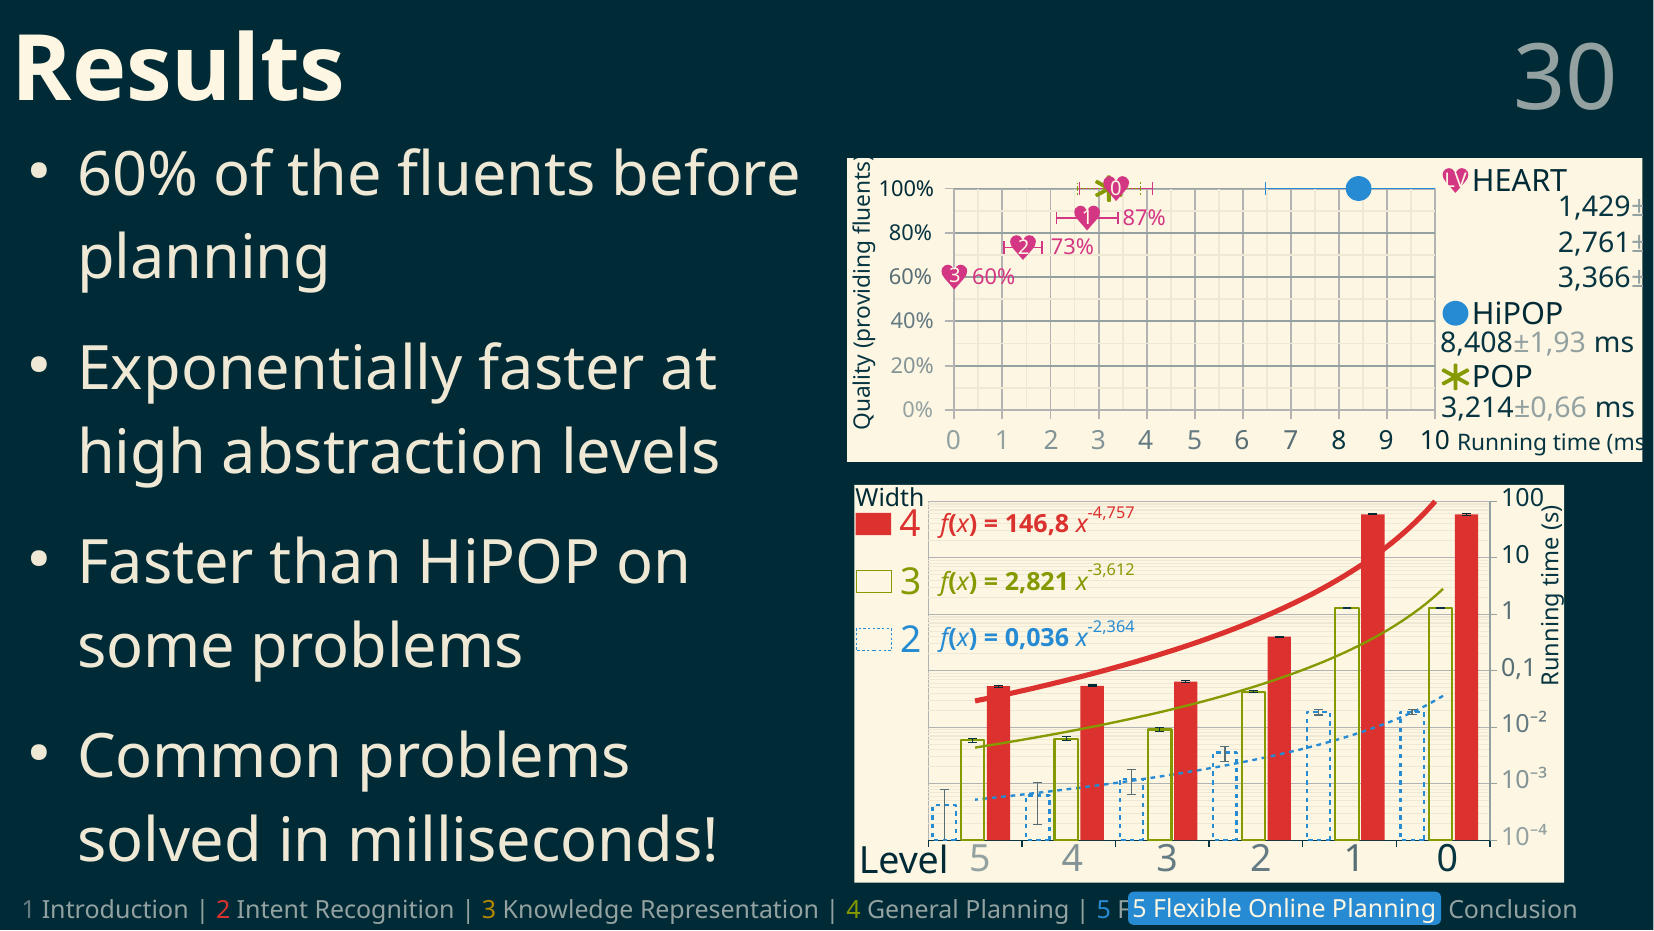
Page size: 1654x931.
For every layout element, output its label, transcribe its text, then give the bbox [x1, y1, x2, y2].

picture [855, 485, 1564, 882]
text_box 5 Flexible Online Planning [1128, 891, 1442, 925]
picture [848, 159, 1642, 461]
title Results [11, 8, 1501, 122]
list 60% of the fluents before planning Exponentially faster at high abstraction levels Faster than HiPOP on some problems Common problems solved in milliseconds! [11, 129, 808, 885]
